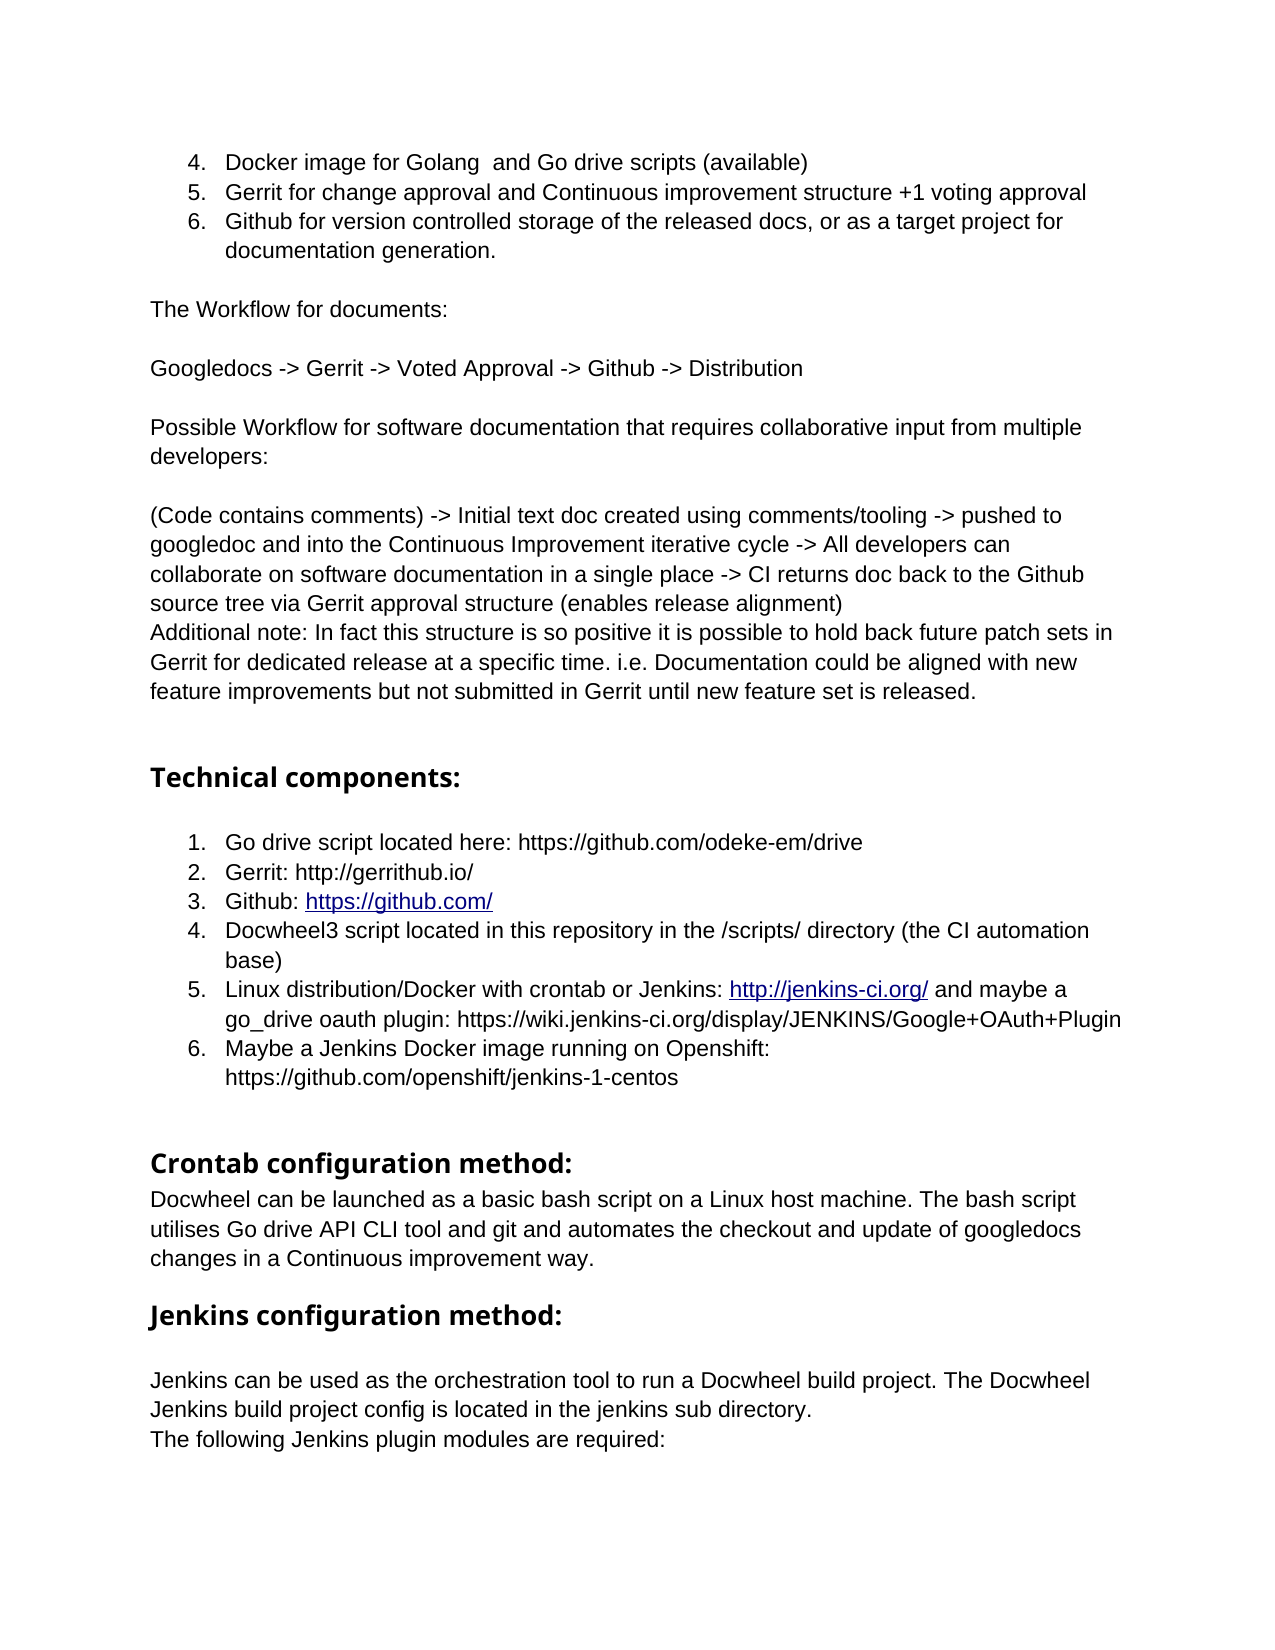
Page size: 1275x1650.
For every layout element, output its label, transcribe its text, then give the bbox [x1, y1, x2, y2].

text Additional note: In fact this structure is so positive it is possible to hold back future patch sets in Gerrit for dedicated release at a specific time. i.e. Documentation could be aligned with new feature improvements but not submitted in Gerrit until new feature set is released. [150, 620, 1125, 704]
subtitle Jenkins configuration method: [150, 1296, 1125, 1333]
list Gerrit: http://gerrithub.io/ [187, 859, 1125, 885]
list Gerrit for change approval and Continuous improvement structure +1 voting approval [187, 179, 1125, 205]
subtitle Crontab configuration method: [150, 1145, 1125, 1182]
list Go drive script located here: https://github.com/odeke-em/drive [187, 830, 1125, 856]
text Googledocs -> Gerrit -> Voted Approval -> Github -> Distribution [150, 356, 1125, 381]
list Docwheel3 script located in this repository in the /scripts/ directory (the CI automation base) [187, 918, 1125, 973]
list Maybe a Jenkins Docker image running on Openshift: https://github.com/openshift/jenkins-1-centos [187, 1036, 1125, 1091]
text Jenkins can be used as the orchestration tool to run a Docwheel build project. The Docwheel Jenkins build project config is located in the jenkins sub directory. [150, 1368, 1125, 1423]
subtitle Technical components: [150, 758, 1125, 795]
text Docwheel can be launched as a basic bash script on a Linux host machine. The bash script utilises Go drive API CLI tool and git and automates the checkout and update of googledocs changes in a Continuous improvement way. [150, 1187, 1125, 1271]
list Github for version controlled storage of the released docs, or as a target project for documentation generation. [187, 209, 1125, 264]
text The Workflow for documents: [150, 297, 1125, 322]
list Github: https://github.com/ [187, 889, 1125, 914]
text The following Jenkins plugin modules are required: [150, 1427, 1125, 1452]
text (Code contains comments) -> Initial text doc created using comments/tooling -> pushed to googledoc and into the Continuous Improvement iterative cycle -> All developers can collaborate on software documentation in a single place -> CI returns doc back to the Github source tree via Gerrit approval structure (enables release alignment) [150, 502, 1125, 616]
text Possible Workflow for software documentation that requires collaborative input from multiple developers: [150, 414, 1125, 469]
list Linux distribution/Docker with crontab or Jenkins: http://jenkins-ci.org/ and maybe a go_drive oauth plugin: https://wiki.jenkins-ci.org/display/JENKINS/Google+OAuth+Plugin [187, 977, 1125, 1032]
list Docker image for Golang and Go drive scripts (available) [187, 150, 1125, 176]
